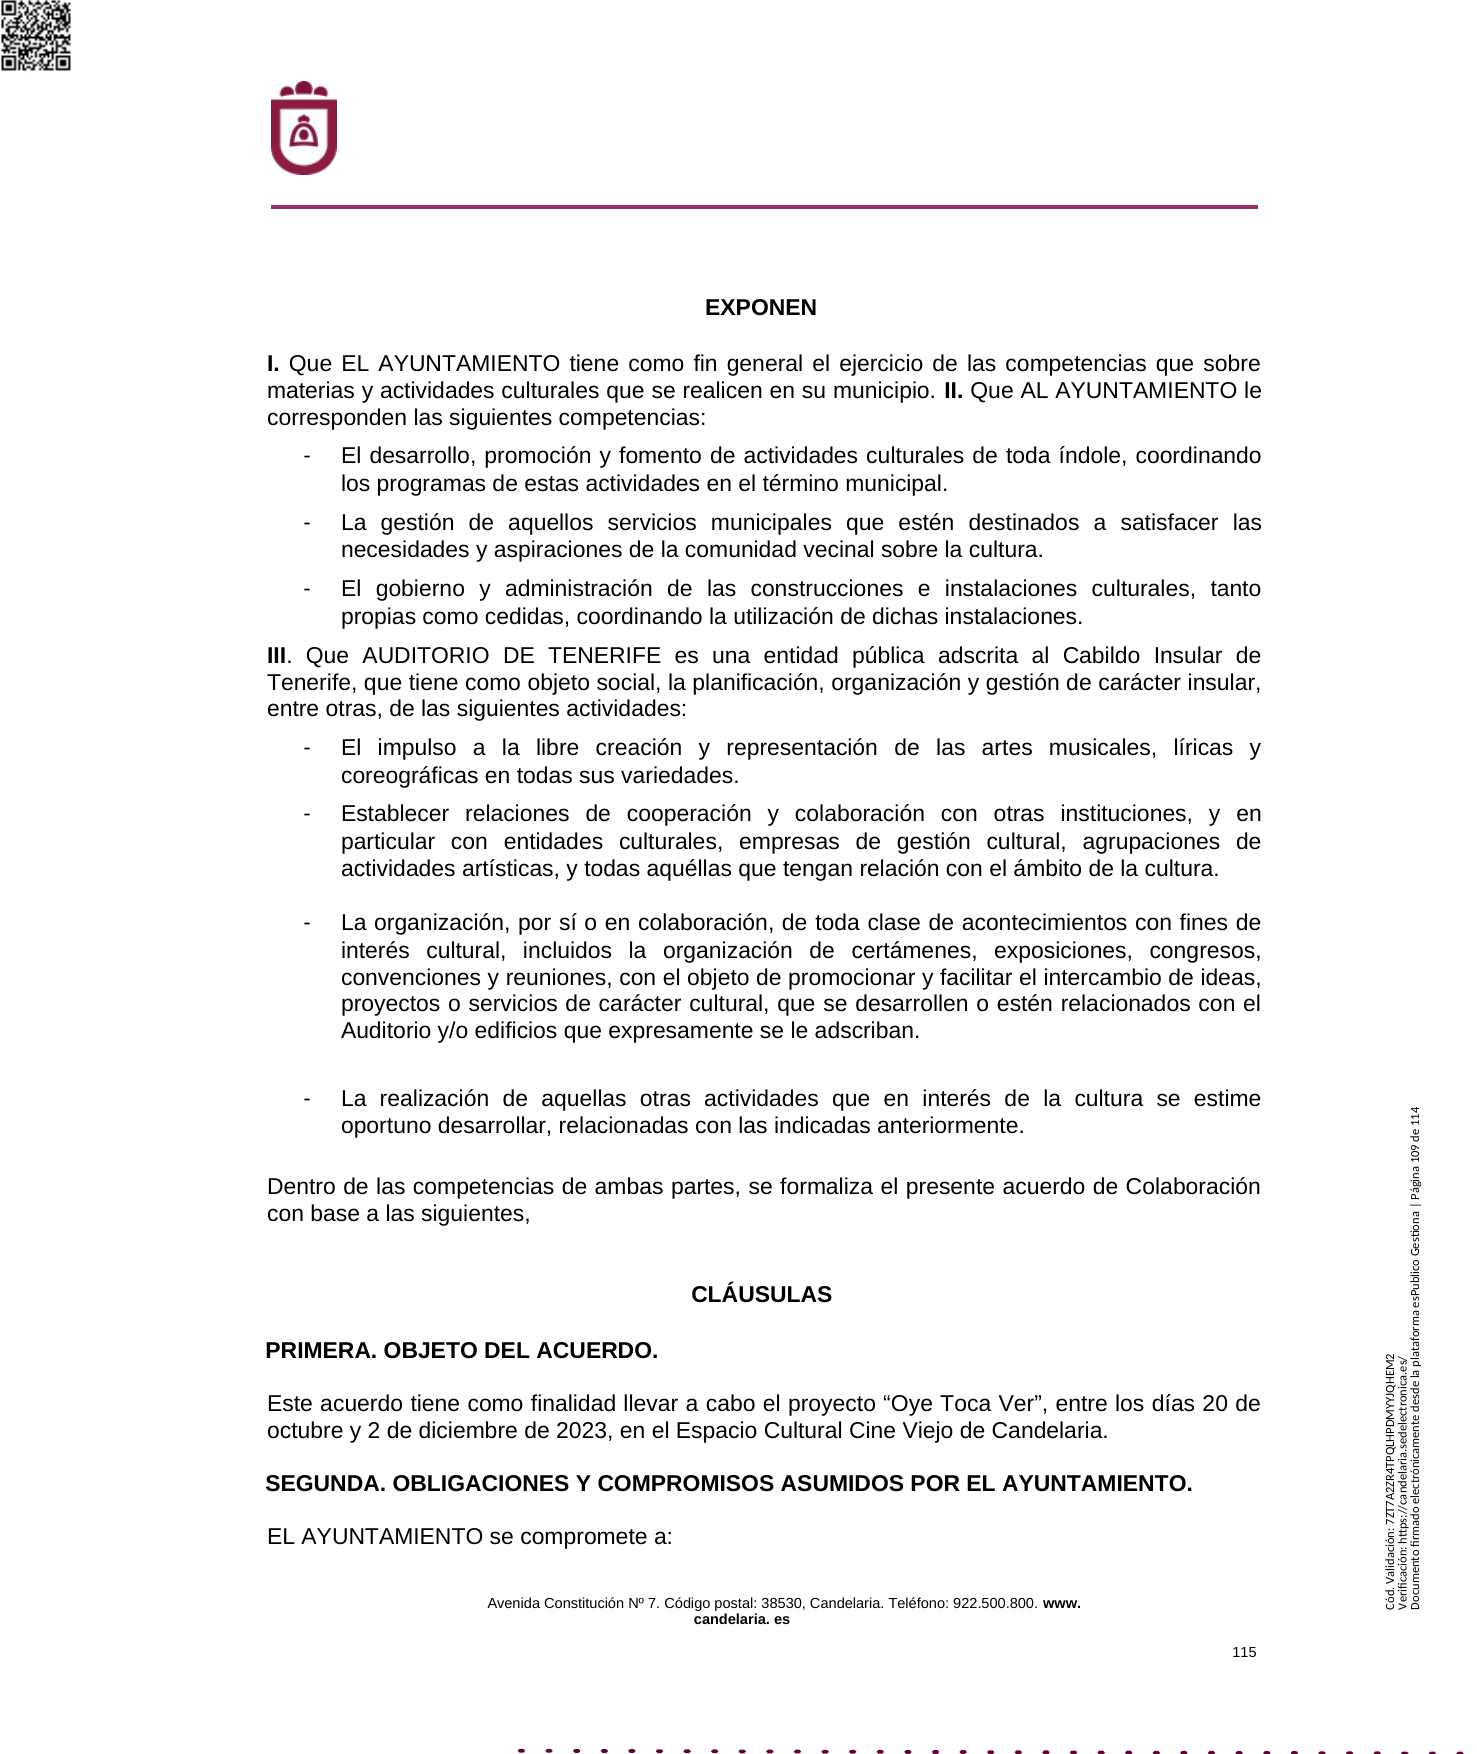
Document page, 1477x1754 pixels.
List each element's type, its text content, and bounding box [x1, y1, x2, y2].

list La gestión de aquellos servicios municipales que estén destinados a satisfacer las necesidades y aspiraciones de la comunidad vecinal sobre la cultura. [303, 508, 1262, 563]
text Dentro de las competencias de ambas partes, se formaliza el presente acuerdo de Colaboración con base a las siguientes, [267, 1173, 1262, 1226]
subtitle CLÁUSULAS [261, 1281, 1269, 1307]
text I. Que EL AYUNTAMIENTO tiene como fin general el ejercicio de las competencias que sobre materias y actividades culturales que se realicen en su municipio. II. Que AL AYUNTAMIENTO le corresponden las siguientes competencias: [267, 350, 1262, 430]
text Este acuerdo tiene como finalidad llevar a cabo el proyecto “Oye Toca Ver”, entre los días 20 de octubre y 2 de diciembre de 2023, en el Espacio Cultural Cine Viejo de Candelaria. [267, 1390, 1262, 1443]
list El gobierno y administración de las construcciones e instalaciones culturales, tanto propias como cedidas, coordinando la utilización de dichas instalaciones. [303, 574, 1262, 629]
list La realización de aquellas otras actividades que en interés de la cultura se estime oportuno desarrollar, relacionadas con las indicadas anteriormente. [303, 1084, 1262, 1139]
list Establecer relaciones de cooperación y colaboración con otras instituciones, y en particular con entidades culturales, empresas de gestión cultural, agrupaciones de actividades artísticas, y todas aquéllas que tengan relación con el ámbito de la cultura. [303, 799, 1262, 881]
text PRIMERA. OBJETO DEL ACUERDO. [265, 1337, 1263, 1363]
subtitle EXPONEN [261, 294, 1268, 320]
list El desarrollo, promoción y fomento de actividades culturales de toda índole, coordinando los programas de estas actividades en el término municipal. [303, 441, 1262, 496]
list La organización, por sí o en colaboración, de toda clase de acontecimientos con fines de interés cultural, incluidos la organización de certámenes, exposiciones, congresos, convenciones y reuniones, con el objeto de promocionar y facilitar el intercambio de ideas, proyectos o servicios de carácter cultural, que se desarrollen o estén relacionados con el Auditorio y/o edificios que expresamente se le adscriban. [303, 908, 1262, 1043]
text EL AYUNTAMIENTO se compromete a: [267, 1523, 1262, 1549]
text SEGUNDA. OBLIGACIONES Y COMPROMISOS ASUMIDOS POR EL AYUNTAMIENTO. [265, 1470, 1263, 1496]
list El impulso a la libre creación y representación de las artes musicales, líricas y coreográficas en todas sus variedades. [303, 733, 1262, 788]
text III. Que AUDITORIO DE TENERIFE es una entidad pública adscrita al Cabildo Insular de Tenerife, que tiene como objeto social, la planificación, organización y gestión de carácter insular, entre otras, de las siguientes actividades: [267, 642, 1262, 722]
